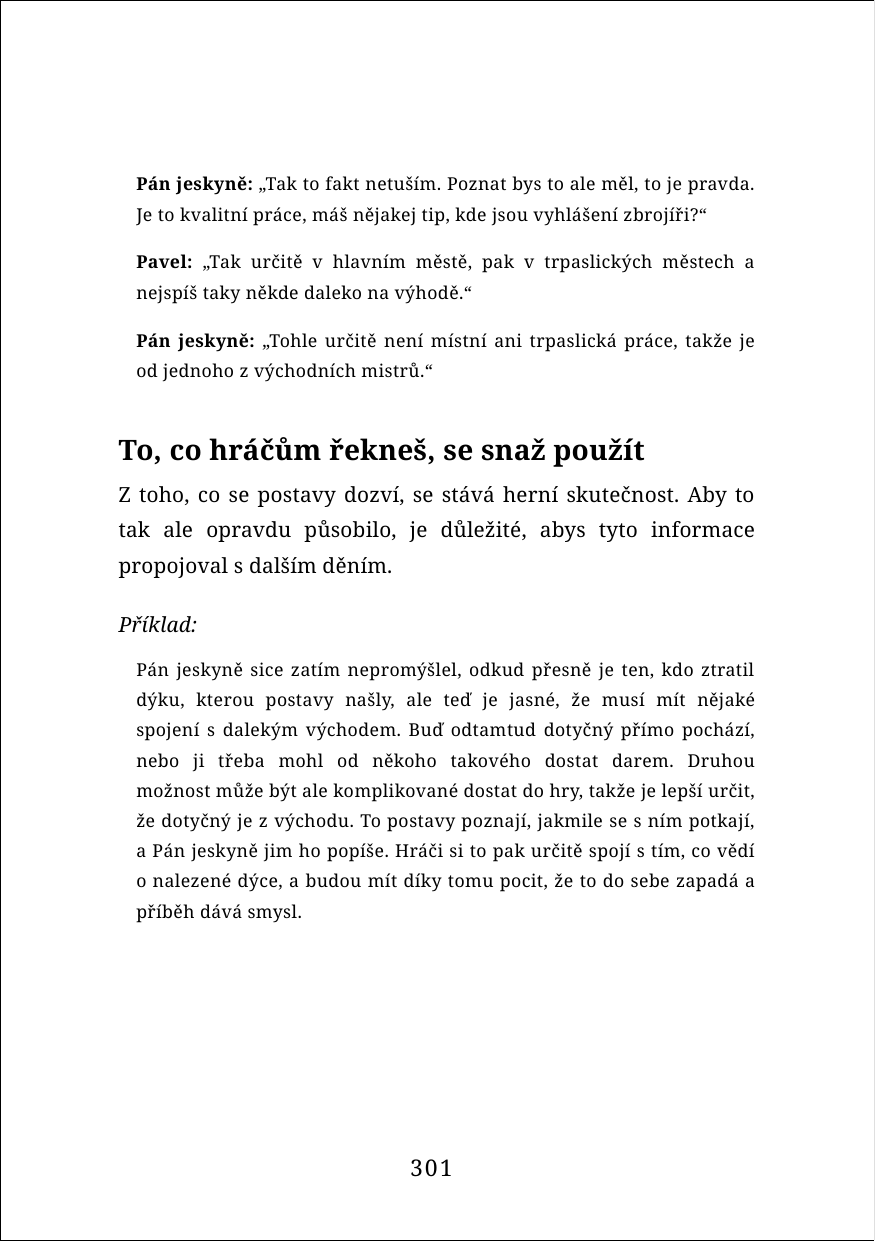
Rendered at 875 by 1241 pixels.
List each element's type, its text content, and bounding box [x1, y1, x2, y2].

text Pán jeskyně: „Tak to fakt netuším. Poznat bys to ale měl, to je pravda. Je to kvalitní práce, máš nějakej tip, kde jsou vyhlášení zbrojíři?“ [136, 172, 756, 226]
text Z toho, co se postavy dozví, se stává herní skutečnost. Aby to tak ale opravdu působilo, je důležité, abys tyto informace propojoval s dalším děním. [118, 480, 756, 579]
text Pán jeskyně sice zatím nepromýšlel, odkud přesně je ten, kdo ztratil dýku, kterou postavy našly, ale teď je jasné, že musí mít nějaké spojení s dalekým východem. Buď odtamtud dotyčný přímo pochází, nebo ji třeba mohl od někoho takového dostat darem. Druhou možnost může být ale komplikované dostat do hry, takže je lepší určit, že dotyčný je z východu. To postavy poznají, jakmile se s ním potkají, a Pán jeskyně jim ho popíše. Hráči si to pak určitě spojí s tím, co vědí o nalezené dýce, a budou mít díky tomu pocit, že to do sebe zapadá a příběh dává smysl. [136, 657, 756, 923]
text Příklad: [118, 610, 756, 638]
text Pavel: „Tak určitě v hlavním městě, pak v trpaslických městech a nejspíš taky někde daleko na výhodě.“ [136, 250, 756, 304]
subtitle To, co hráčům řekneš, se snaž použít [118, 430, 756, 468]
text Pán jeskyně: „Tohle určitě není místní ani trpaslická práce, takže je od jednoho z východních mistrů.“ [136, 328, 756, 382]
